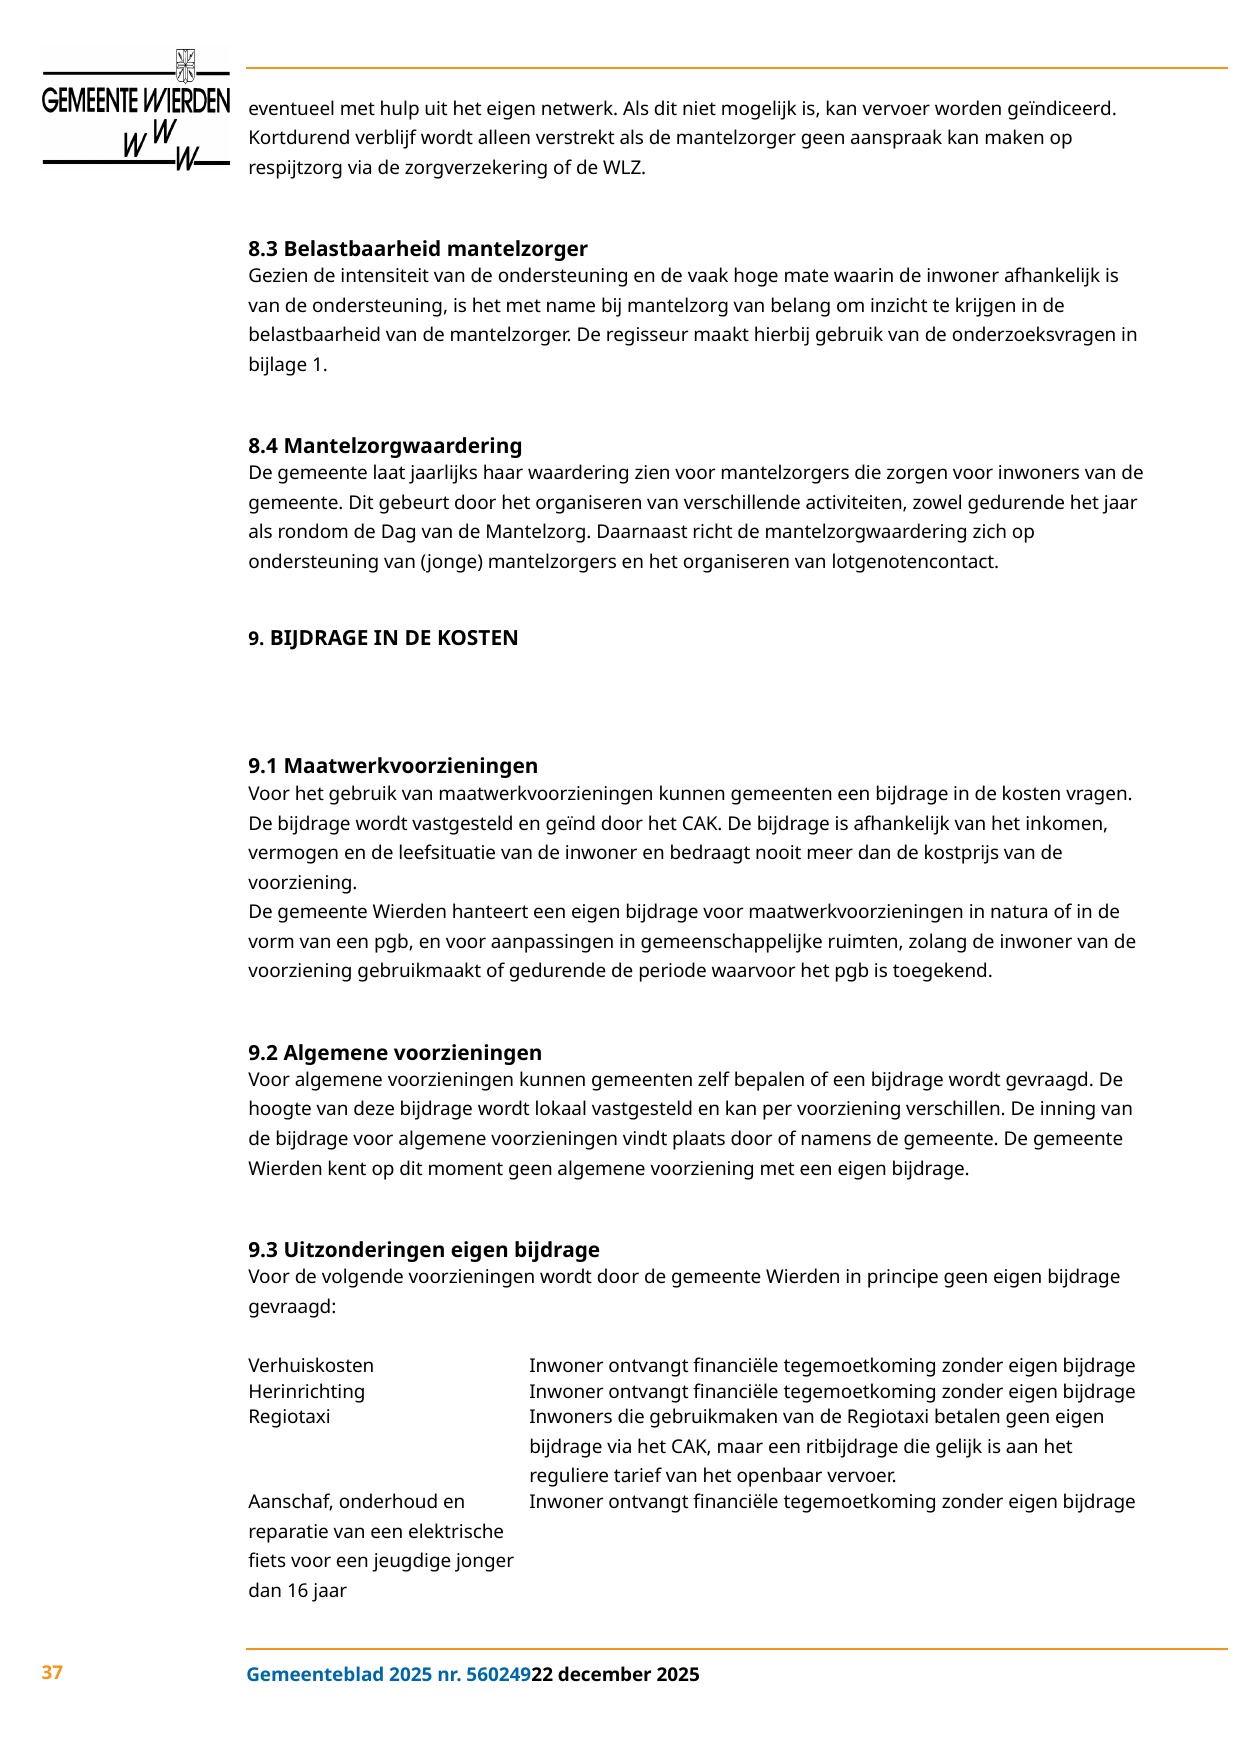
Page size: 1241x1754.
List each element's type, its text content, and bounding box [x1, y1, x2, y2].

text 9. BIJDRAGE IN DE KOSTEN [248, 623, 1152, 652]
text 8.4 Mantelzorgwaardering [248, 431, 1152, 459]
text Voor algemene voorzieningen kunnen gemeenten zelf bepalen of een bijdrage wordt gevraagd. De hoogte van deze bijdrage wordt lokaal vastgesteld en kan per voorziening verschillen. De inning van de bijdrage voor algemene voorzieningen vindt plaats door of namens de gemeente. De gemeente Wierden kent op dit moment geen algemene voorziening met een eigen bijdrage. [248, 1066, 1152, 1181]
table_cell Inwoners die gebruikmaken van de Regiotaxi betalen geen eigen bijdrage via het CAK, maar een ritbijdrage die gelijk is aan het reguliere tarief van het openbaar vervoer. [529, 1404, 1152, 1488]
text 8.3 Belastbaarheid mantelzorger [248, 234, 1152, 262]
text 9.3 Uitzonderingen eigen bijdrage [248, 1235, 1152, 1263]
table_cell Inwoner ontvangt financiële tegemoetkoming zonder eigen bijdrage [529, 1489, 1152, 1603]
text De gemeente Wierden hanteert een eigen bijdrage voor maatwerkvoorzieningen in natura of in de vorm van een pgb, en voor aanpassingen in gemeenschappelijke ruimten, zolang de inwoner van de voorziening gebruikmaakt of gedurende de periode waarvoor het pgb is toegekend. [248, 898, 1152, 983]
picture [41, 47, 231, 172]
table_cell Aanschaf, onderhoud en reparatie van een elektrische fiets voor een jeugdige jonger dan 16 jaar [248, 1489, 529, 1603]
text Voor de volgende voorzieningen wordt door de gemeente Wierden in principe geen eigen bijdrage gevraagd: [248, 1263, 1152, 1318]
table_header Verhuiskosten [248, 1352, 529, 1378]
table_cell Regiotaxi [248, 1404, 529, 1488]
text Voor het gebruik van maatwerkvoorzieningen kunnen gemeenten een bijdrage in de kosten vragen. De bijdrage wordt vastgesteld en geïnd door het CAK. De bijdrage is afhankelijk van het inkomen, vermogen en de leefsituatie van de inwoner en bedraagt nooit meer dan de kostprijs van de voorziening. [248, 780, 1152, 894]
text De gemeente laat jaarlijks haar waardering zien voor mantelzorgers die zorgen voor inwoners van de gemeente. Dit gebeurt door het organiseren van verschillende activiteiten, zowel gedurende het jaar als rondom de Dag van de Mantelzorg. Daarnaast richt de mantelzorgwaardering zich op ondersteuning van (jonge) mantelzorgers en het organiseren van lotgenotencontact. [248, 459, 1152, 574]
text Gezien de intensiteit van de ondersteuning en de vaak hoge mate waarin de inwoner afhankelijk is van de ondersteuning, is het met name bij mantelzorg van belang om inzicht te krijgen in de belastbaarheid van de mantelzorger. De regisseur maakt hierbij gebruik van de onderzoeksvragen in bijlage 1. [248, 262, 1152, 377]
table_cell Inwoner ontvangt financiële tegemoetkoming zonder eigen bijdrage [529, 1378, 1152, 1403]
text eventueel met hulp uit het eigen netwerk. Als dit niet mogelijk is, kan vervoer worden geïndiceerd. Kortdurend verblijf wordt alleen verstrekt als de mantelzorger geen aanspraak kan maken op respijtzorg via de zorgverzekering of de WLZ. [248, 95, 1152, 180]
table_header Inwoner ontvangt financiële tegemoetkoming zonder eigen bijdrage [529, 1352, 1152, 1378]
text 9.2 Algemene voorzieningen [248, 1038, 1152, 1066]
table_cell Herinrichting [248, 1378, 529, 1403]
text 9.1 Maatwerkvoorzieningen [248, 752, 1152, 780]
